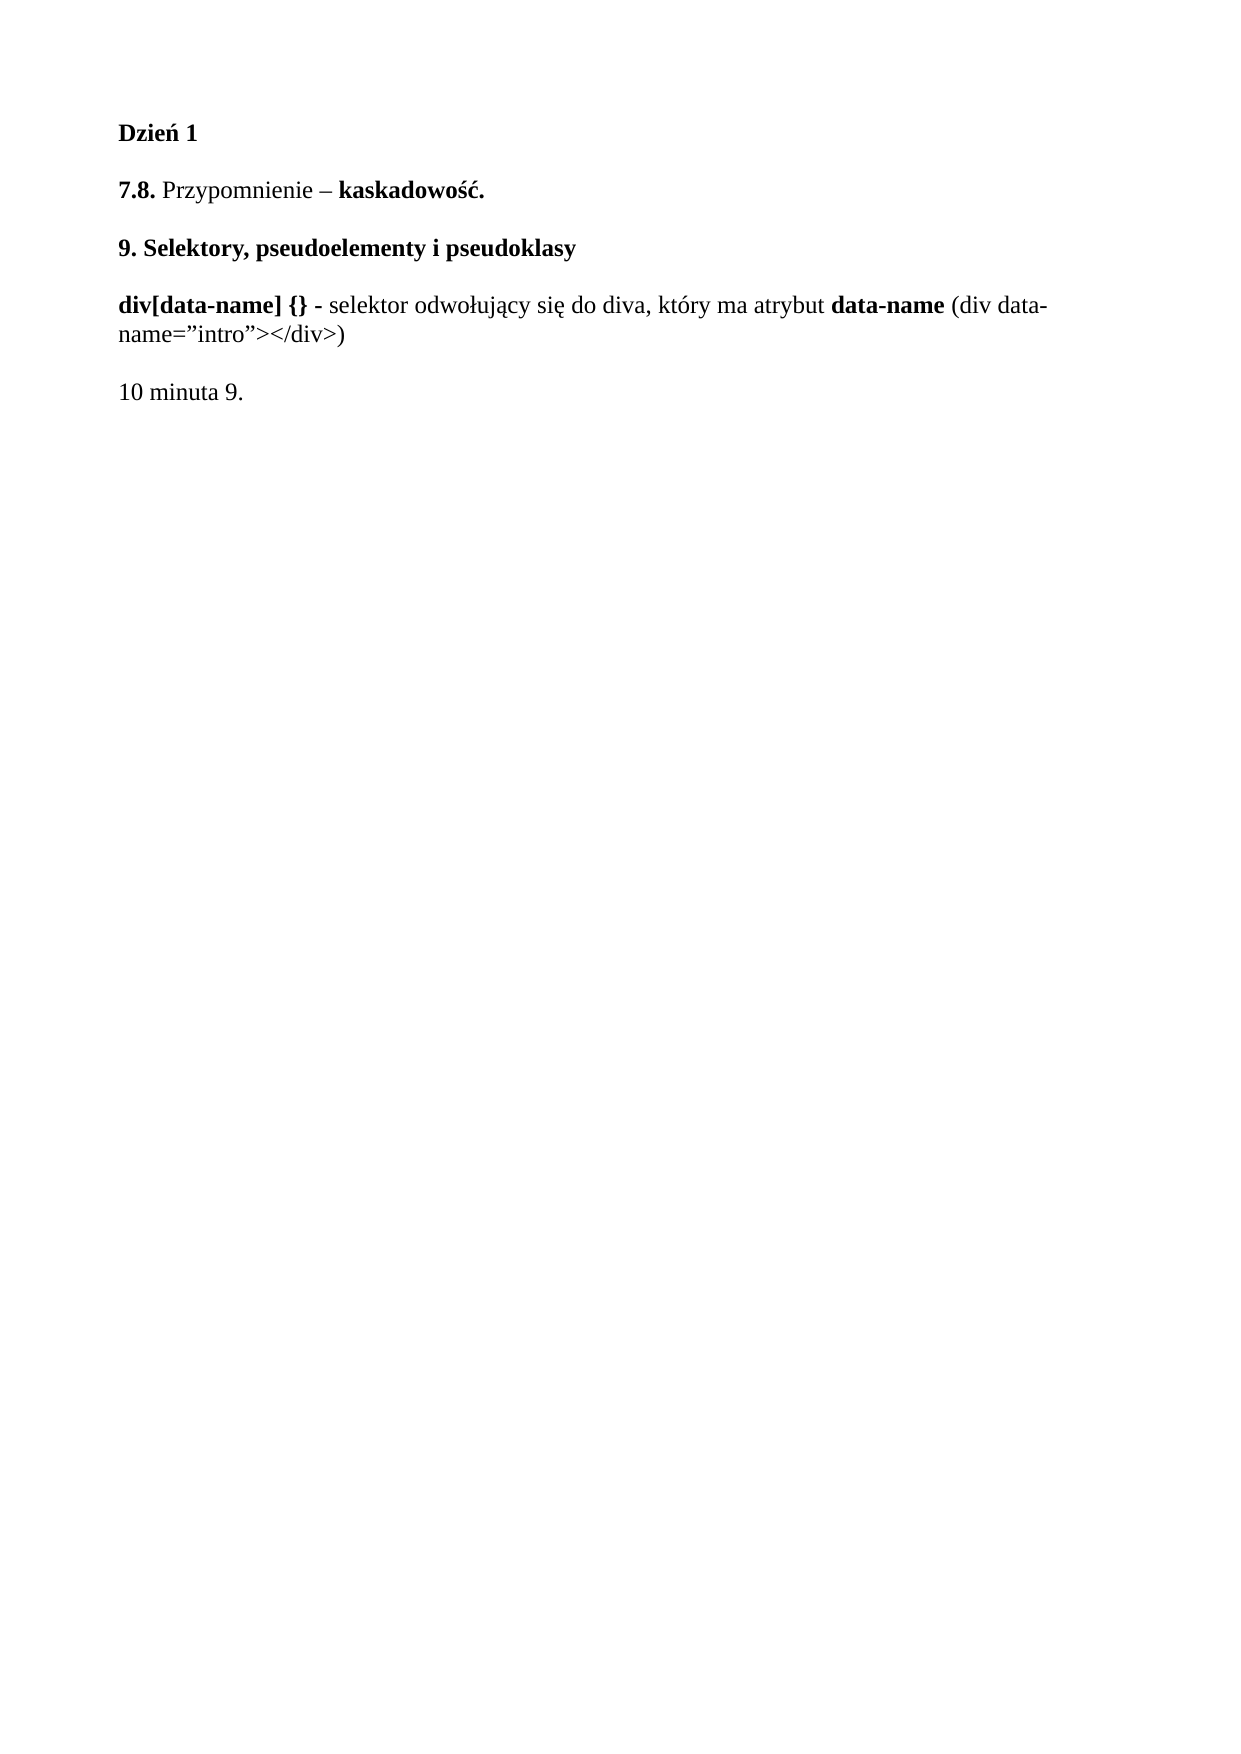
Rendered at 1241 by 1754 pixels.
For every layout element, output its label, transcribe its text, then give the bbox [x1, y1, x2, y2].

text 7.8. Przypomnienie – kaskadowość. [118, 176, 1122, 204]
text 9. Selektory, pseudoelementy i pseudoklasy [118, 233, 1122, 262]
text div[data-name] {} - selektor odwołujący się do diva, który ma atrybut data-name (div data-name=”intro”></div>) [118, 291, 1122, 348]
text 10 minuta 9. [118, 377, 1122, 406]
text Dzień 1 [118, 118, 1122, 147]
